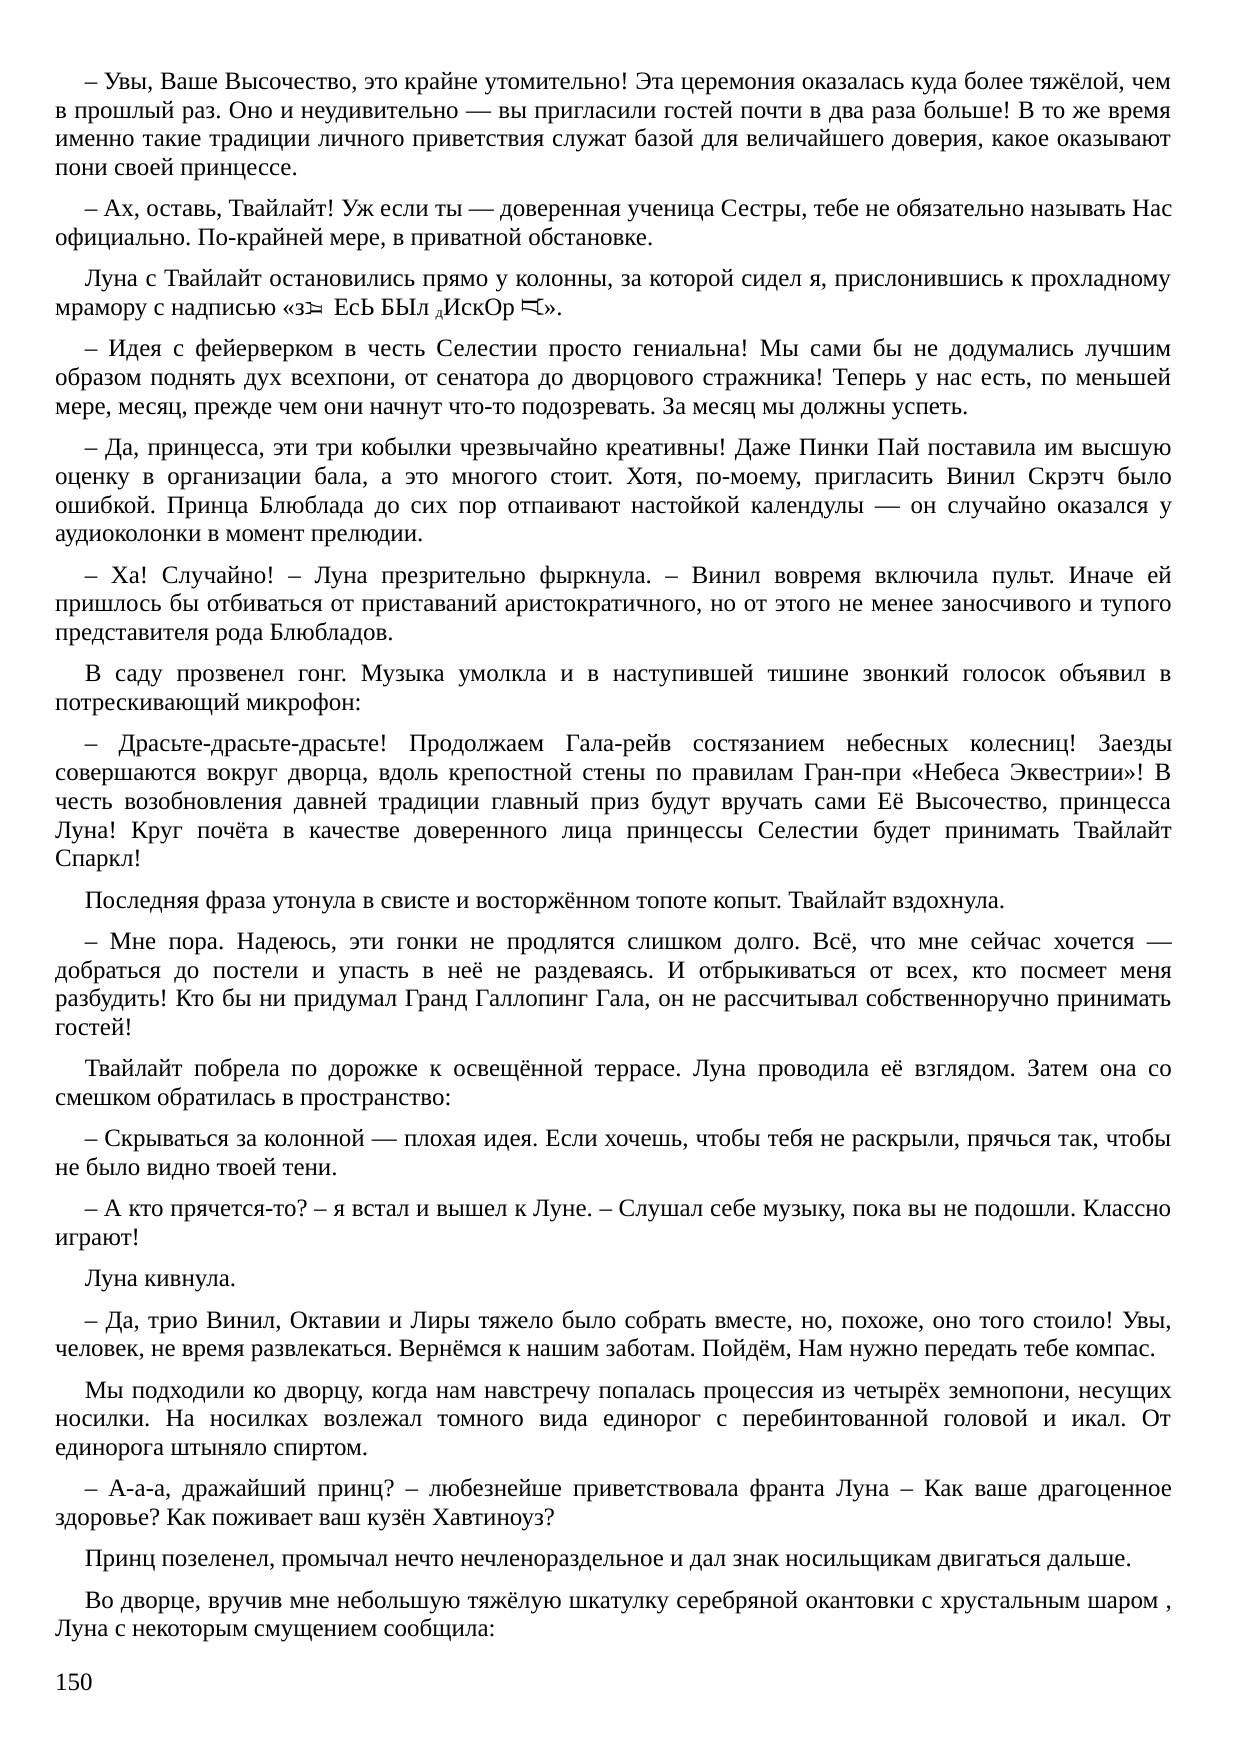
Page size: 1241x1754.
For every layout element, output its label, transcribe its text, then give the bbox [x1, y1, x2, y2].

text Последняя фраза утонула в свисте и восторжённом топоте копыт. Твайлайт вздохнула. [55, 885, 1173, 913]
text Луна с Твайлайт остановились прямо у колонны, за которой сидел я, прислонившись к прохладному мрамору с надписью «здЕсЬ БЫл дИскОрД». [55, 263, 1173, 321]
text – Драсьте-драсьте-драсьте! Продолжаем Гала-рейв состязанием небесных колесниц! Заезды совершаются вокруг дворца, вдоль крепостной стены по правилам Гран-при «Небеса Эквестрии»! В честь возобновления давней традиции главный приз будут вручать сами Её Высочество, принцесса Луна! Круг почёта в качестве доверенного лица принцессы Селестии будет принимать Твайлайт Спаркл! [55, 728, 1173, 872]
text – Да, принцесса, эти три кобылки чрезвычайно креативны! Даже Пинки Пай поставила им высшую оценку в организации бала, а это многого стоит. Хотя, по-моему, пригласить Винил Скрэтч было ошибкой. Принца Блюблада до сих пор отпаивают настойкой календулы — он случайно оказался у аудиоколонки в момент прелюдии. [55, 432, 1173, 547]
text Луна кивнула. [55, 1263, 1173, 1292]
text Принц позеленел, промычал нечто нечленораздельное и дал знак носильщикам двигаться дальше. [55, 1543, 1173, 1572]
text – Мне пора. Надеюсь, эти гонки не продлятся слишком долго. Всё, что мне сейчас хочется — добраться до постели и упасть в неё не раздеваясь. И отбрыкиваться от всех, кто посмеет меня разбудить! Кто бы ни придумал Гранд Галлопинг Гала, он не рассчитывал собственноручно принимать гостей! [55, 926, 1173, 1041]
text – Да, трио Винил, Октавии и Лиры тяжело было собрать вместе, но, похоже, оно того стоило! Увы, человек, не время развлекаться. Вернёмся к нашим заботам. Пойдём, Нам нужно передать тебе компас. [55, 1305, 1173, 1362]
text Во дворце, вручив мне небольшую тяжёлую шкатулку серебряной окантовки с хрустальным шаром , Луна с некоторым смущением сообщила: [55, 1585, 1173, 1642]
text Твайлайт побрела по дорожке к освещённой террасе. Луна проводила её взглядом. Затем она со смешком обратилась в пространство: [55, 1053, 1173, 1111]
text – Ха! Случайно! – Луна презрительно фыркнула. – Винил вовремя включила пульт. Иначе ей пришлось бы отбиваться от приставаний аристократичного, но от этого не менее заносчивого и тупого представителя рода Блюбладов. [55, 560, 1173, 646]
text – Идея с фейерверком в честь Селестии просто гениальна! Мы сами бы не додумались лучшим образом поднять дух всехпони, от сенатора до дворцового стражника! Теперь у нас есть, по меньшей мере, месяц, прежде чем они начнут что-то подозревать. За месяц мы должны успеть. [55, 333, 1173, 420]
text В саду прозвенел гонг. Музыка умолкла и в наступившей тишине звонкий голосок объявил в потрескивающий микрофон: [55, 658, 1173, 716]
text Мы подходили ко дворцу, когда нам навстречу попалась процессия из четырёх земнопони, несущих носилки. На носилках возлежал томного вида единорог с перебинтованной головой и икал. От единорога штыняло спиртом. [55, 1375, 1173, 1461]
text – Скрываться за колонной — плохая идея. Если хочешь, чтобы тебя не раскрыли, прячься так, чтобы не было видно твоей тени. [55, 1123, 1173, 1181]
text – Увы, Ваше Высочество, это крайне утомительно! Эта церемония оказалась куда более тяжёлой, чем в прошлый раз. Оно и неудивительно — вы пригласили гостей почти в два раза больше! В то же время именно такие традиции личного приветствия служат базой для величайшего доверия, какое оказывают пони своей принцессе. [55, 66, 1173, 181]
text – Ах, оставь, Твайлайт! Уж если ты — доверенная ученица Сестры, тебе не обязательно называть Нас официально. По-крайней мере, в приватной обстановке. [55, 193, 1173, 251]
text – А кто прячется-то? – я встал и вышел к Луне. – Слушал себе музыку, пока вы не подошли. Классно играют! [55, 1193, 1173, 1251]
text – А-а-а, дражайший принц? – любезнейше приветствовала франта Луна – Как ваше драгоценное здоровье? Как поживает ваш кузён Хавтиноуз? [55, 1473, 1173, 1531]
